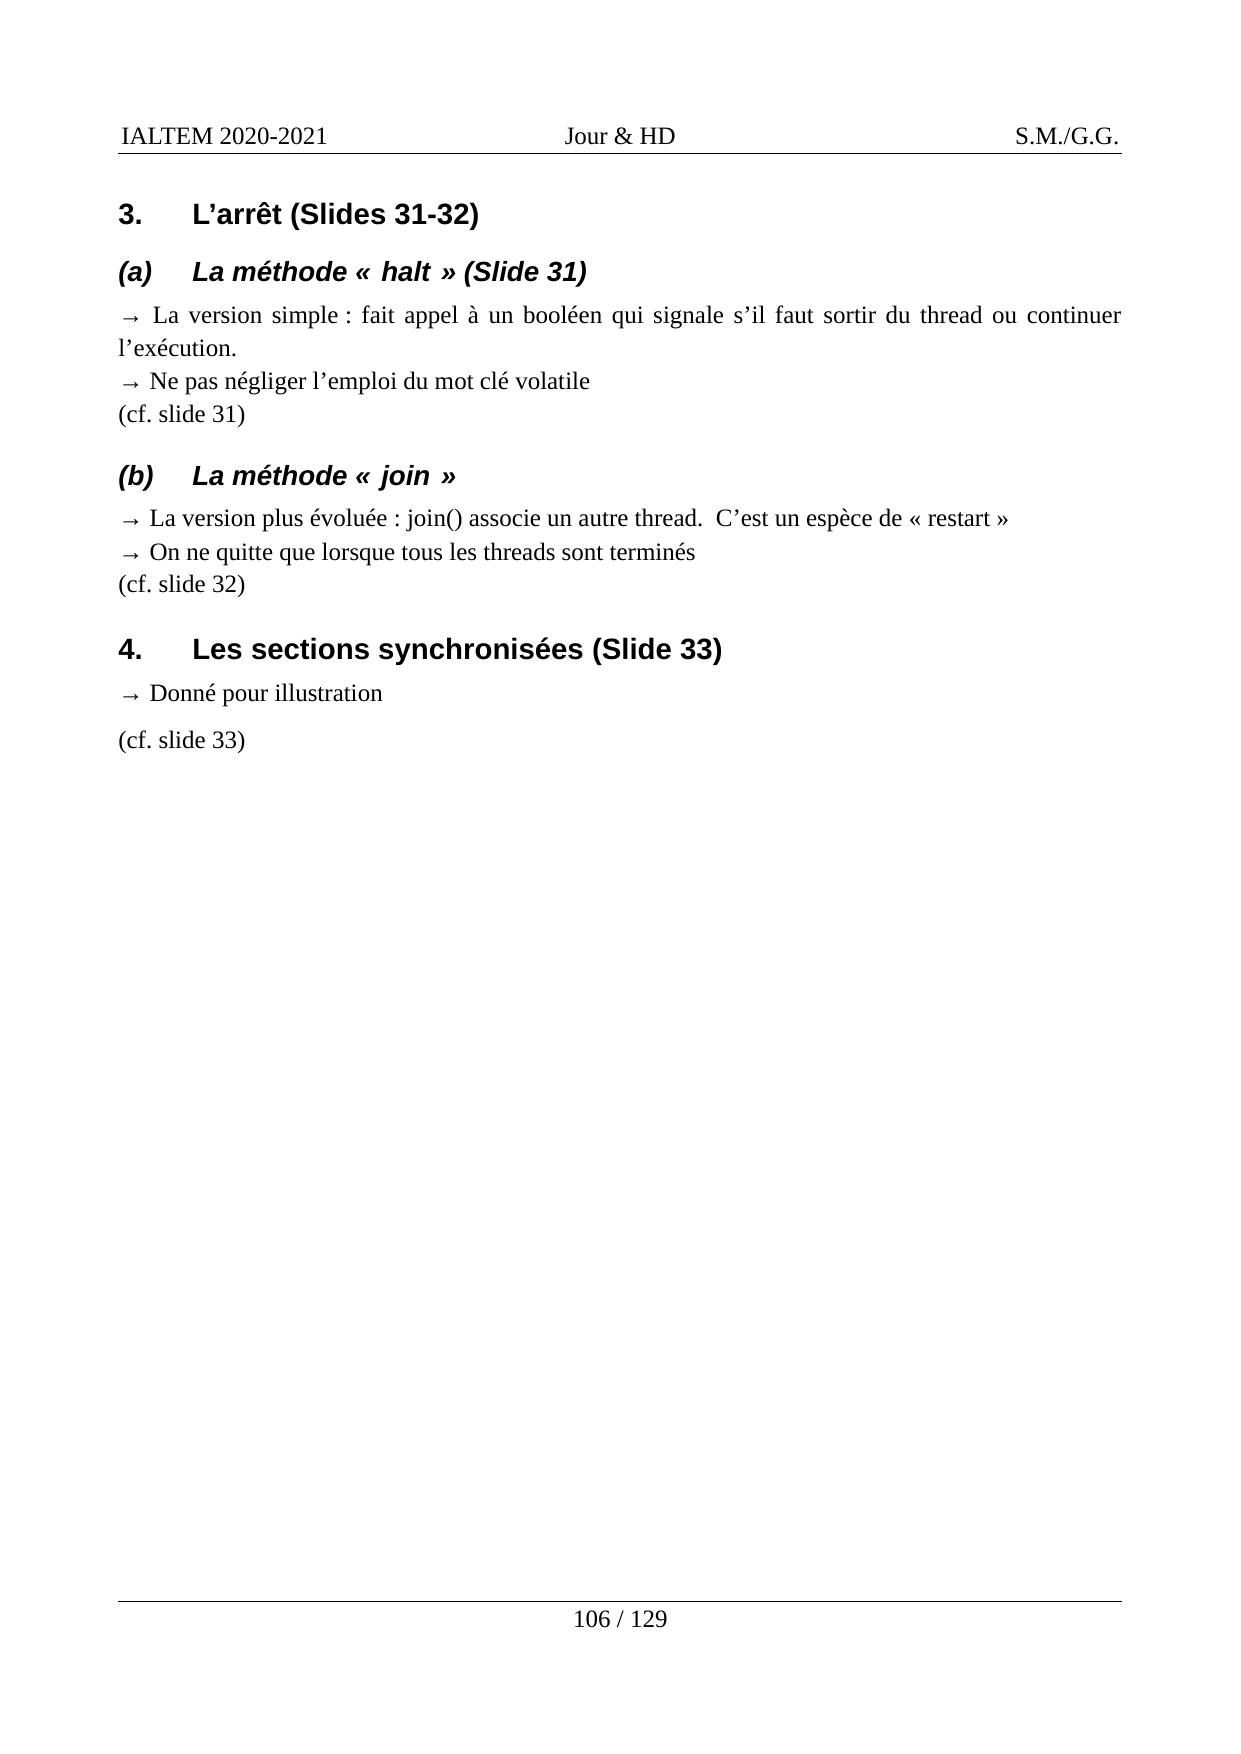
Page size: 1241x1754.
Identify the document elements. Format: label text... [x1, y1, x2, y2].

text (cf. slide 31) [118, 399, 1122, 428]
text (cf. slide 33) [118, 726, 1122, 754]
text → On ne quitte que lorsque tous les threads sont terminés [118, 537, 1122, 565]
subtitle Les sections synchronisées (Slide 33) [118, 632, 1122, 666]
text → Donné pour illustration [118, 678, 1122, 707]
text → La version plus évoluée : join() associe un autre thread. C’est un espèce de « restart » [118, 503, 1122, 532]
text (cf. slide 32) [118, 569, 1122, 598]
text → La version simple : fait appel à un booléen qui signale s’il faut sortir du thread ou continuer l’exécution. [118, 300, 1122, 362]
subtitle La méthode « halt » (Slide 31) [118, 256, 1122, 287]
subtitle L’arrêt (Slides 31-32) [118, 197, 1122, 231]
subtitle La méthode « join » [118, 459, 1122, 491]
text → Ne pas négliger l’emploi du mot clé volatile [118, 366, 1122, 395]
